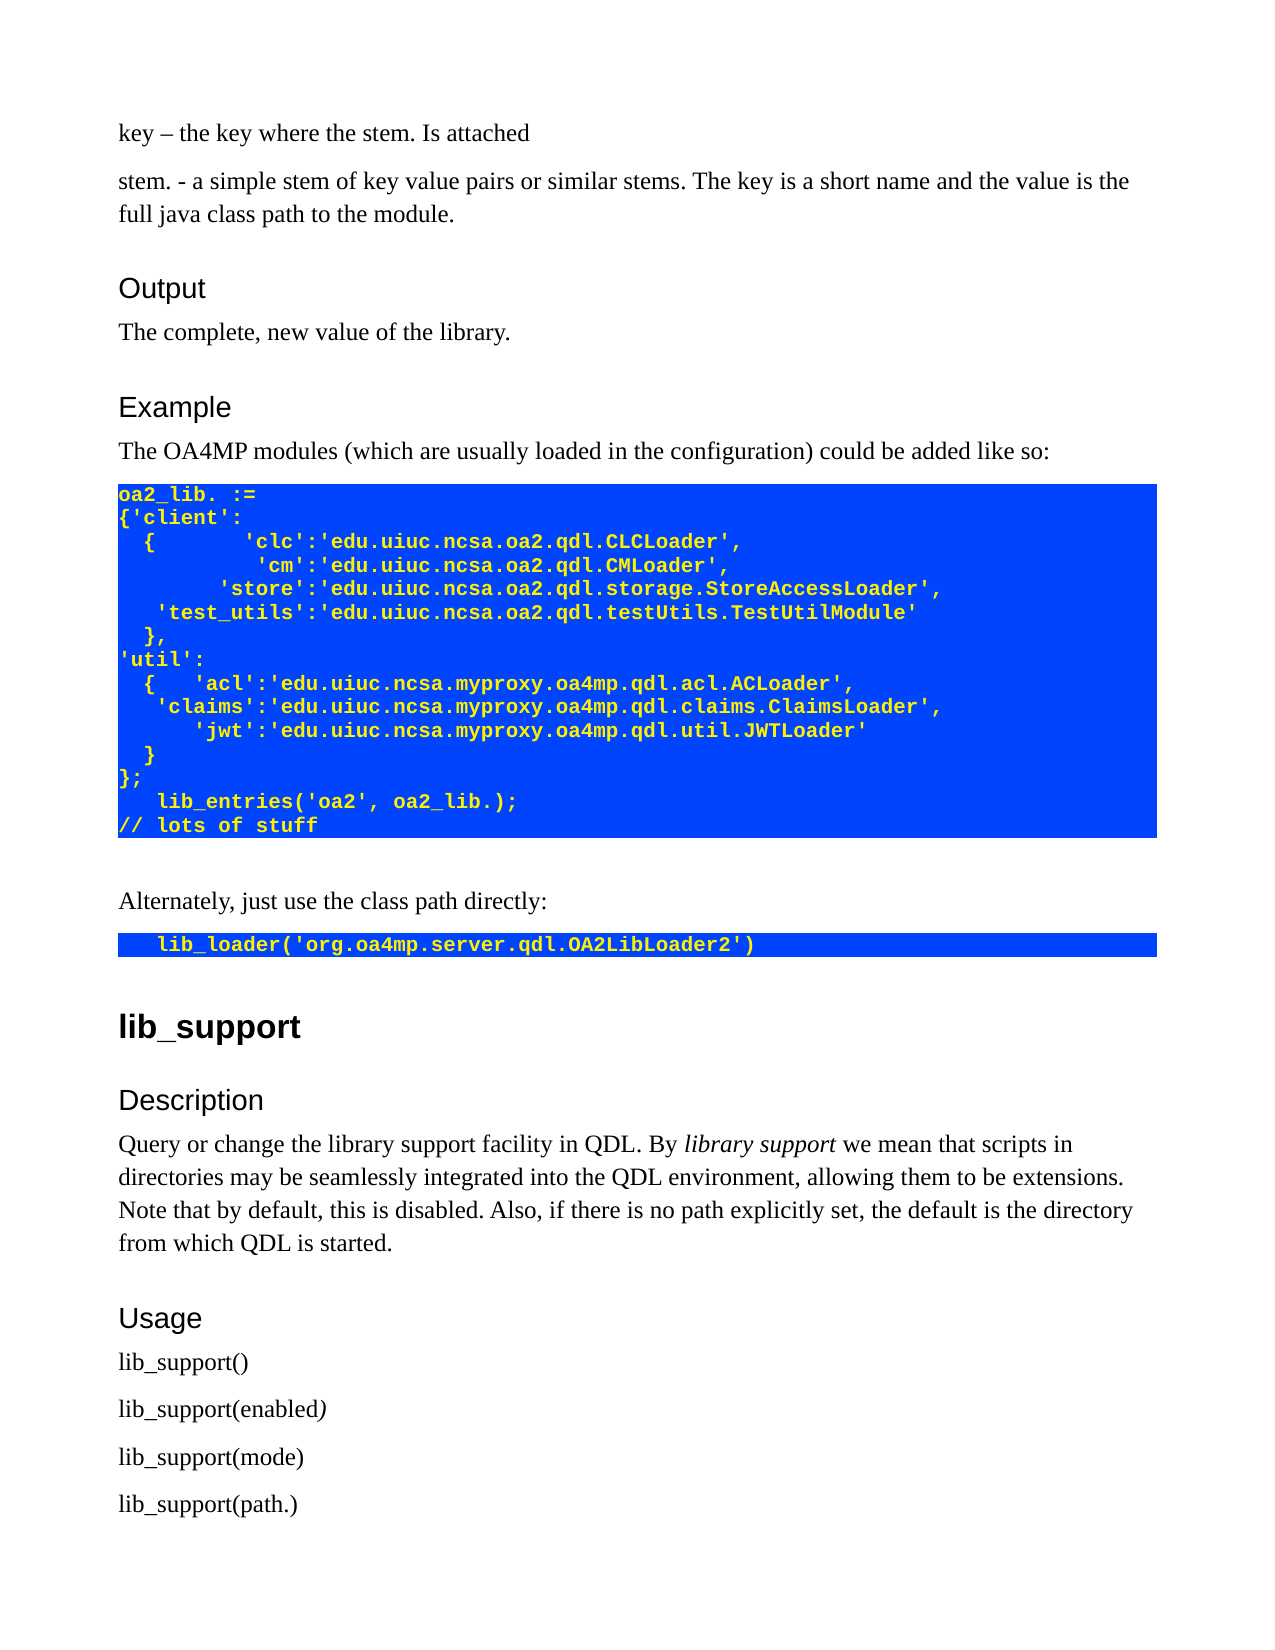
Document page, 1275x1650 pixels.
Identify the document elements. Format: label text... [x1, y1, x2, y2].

text stem. - a simple stem of key value pairs or similar stems. The key is a short name and the value is the full java class path to the module. [118, 166, 1157, 227]
text lib_support(mode) [118, 1442, 1157, 1471]
text lib_support() [118, 1347, 1157, 1375]
text { 'acl':'edu.uiuc.ncsa.myproxy.oa4mp.qdl.acl.ACLoader', [118, 673, 1157, 696]
text }; [118, 767, 1157, 791]
subtitle Output [118, 271, 1157, 305]
text 'cm':'edu.uiuc.ncsa.oa2.qdl.CMLoader', [118, 554, 1157, 578]
text lib_entries('oa2', oa2_lib.); [118, 791, 1157, 815]
text key – the key where the stem. Is attached [118, 118, 1157, 147]
text 'claims':'edu.uiuc.ncsa.myproxy.oa4mp.qdl.claims.ClaimsLoader', [118, 696, 1157, 720]
text lib_loader('org.oa4mp.server.qdl.OA2LibLoader2') [118, 933, 1157, 957]
text 'store':'edu.uiuc.ncsa.oa2.qdl.storage.StoreAccessLoader', [118, 578, 1157, 602]
text oa2_lib. := [118, 484, 1157, 507]
text The OA4MP modules (which are usually loaded in the configuration) could be added like so: [118, 436, 1157, 465]
text }, [118, 626, 1157, 649]
subtitle lib_support [118, 1007, 1157, 1045]
text 'jwt':'edu.uiuc.ncsa.myproxy.oa4mp.qdl.util.JWTLoader' [118, 720, 1157, 744]
text Query or change the library support facility in QDL. By library support we mean that scripts in directories may be seamlessly integrated into the QDL environment, allowing them to be extensions. Note that by default, this is disabled. Also, if there is no path explicitly set, the default is the directory from which QDL is started. [118, 1129, 1157, 1257]
text lib_support(enabled) [118, 1394, 1157, 1423]
text {'client': [118, 507, 1157, 531]
text Alternately, just use the class path directly: [118, 886, 1157, 915]
text 'util': [118, 649, 1157, 673]
subtitle Usage [118, 1301, 1157, 1334]
text The complete, new value of the library. [118, 317, 1157, 346]
text lib_support(path.) [118, 1489, 1157, 1518]
text } [118, 744, 1157, 767]
text // lots of stuff [118, 815, 1157, 838]
subtitle Example [118, 390, 1157, 423]
subtitle Description [118, 1083, 1157, 1116]
text 'test_utils':'edu.uiuc.ncsa.oa2.qdl.testUtils.TestUtilModule' [118, 602, 1157, 626]
text { 'clc':'edu.uiuc.ncsa.oa2.qdl.CLCLoader', [118, 531, 1157, 554]
